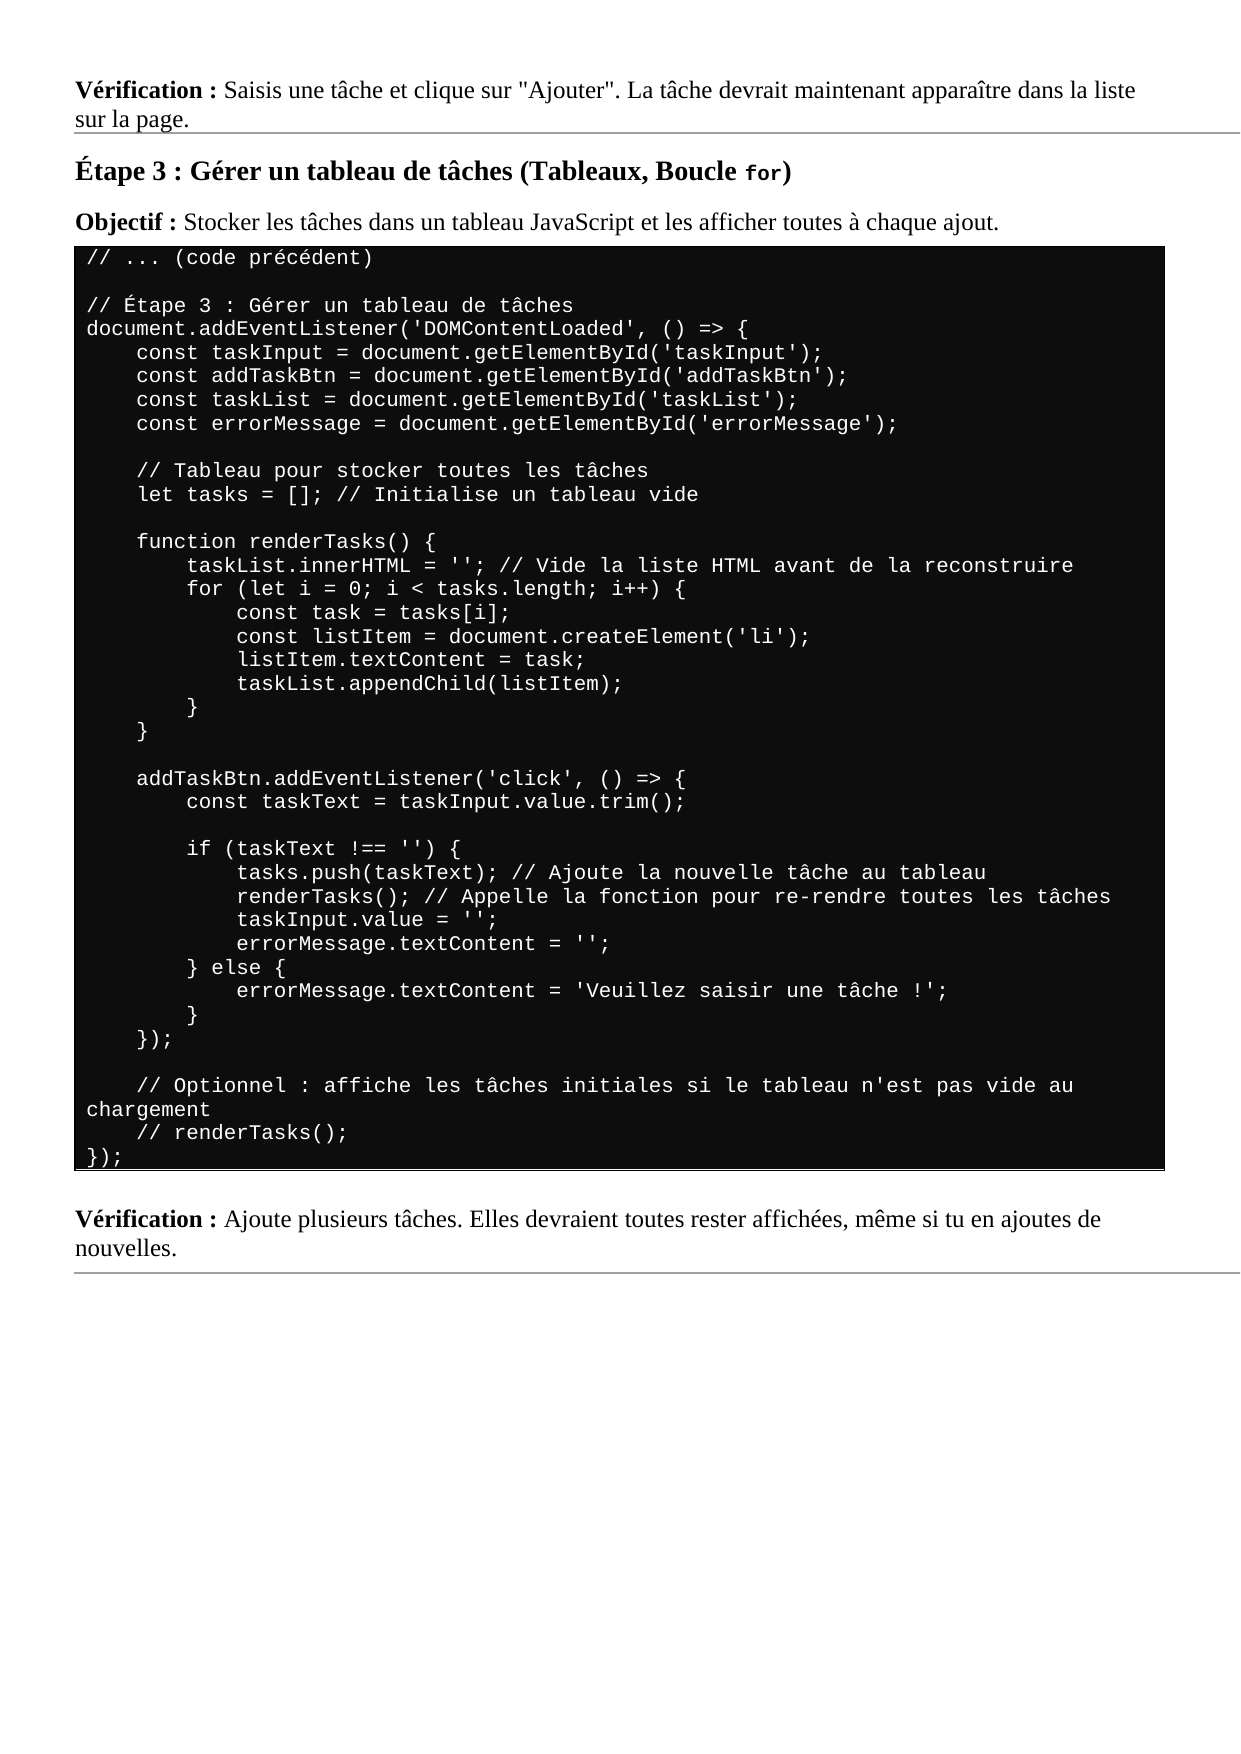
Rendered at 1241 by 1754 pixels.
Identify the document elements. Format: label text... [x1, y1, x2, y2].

table_header // ... (code précédent) // Étape 3 : Gérer un tableau de tâches document.addEventListener('DOMContentLoaded', () => { const taskInput = document.getElementById('taskInput'); const addTaskBtn = document.getElementById('addTaskBtn'); const taskList = document.getElementById('taskList'); const errorMessage = document.getElementById('errorMessage'); // Tableau pour stocker toutes les tâches let tasks = []; // Initialise un tableau vide function renderTasks() { taskList.innerHTML = ''; // Vide la liste HTML avant de la reconstruire for (let i = 0; i < tasks.length; i++) { const task = tasks[i]; const listItem = document.createElement('li'); listItem.textContent = task; taskList.appendChild(listItem); } } addTaskBtn.addEventListener('click', () => { const taskText = taskInput.value.trim(); if (taskText !== '') { tasks.push(taskText); // Ajoute la nouvelle tâche au tableau renderTasks(); // Appelle la fonction pour re-rendre toutes les tâches taskInput.value = ''; errorMessage.textContent = ''; } else { errorMessage.textContent = 'Veuillez saisir une tâche !'; } }); // Optionnel : affiche les tâches initiales si le tableau n'est pas vide au chargement // renderTasks(); }); [76, 247, 1164, 1169]
text Vérification : Saisis une tâche et clique sur "Ajouter". La tâche devrait maintenant apparaître dans la liste sur la page. [75, 75, 1165, 132]
subtitle Étape 3 : Gérer un tableau de tâches (Tableaux, Boucle for) [75, 154, 1165, 186]
text Vérification : Ajoute plusieurs tâches. Elles devraient toutes rester affichées, même si tu en ajoutes de nouvelles. [75, 1204, 1165, 1262]
text Objectif : Stocker les tâches dans un tableau JavaScript et les afficher toutes à chaque ajout. [75, 207, 1165, 236]
